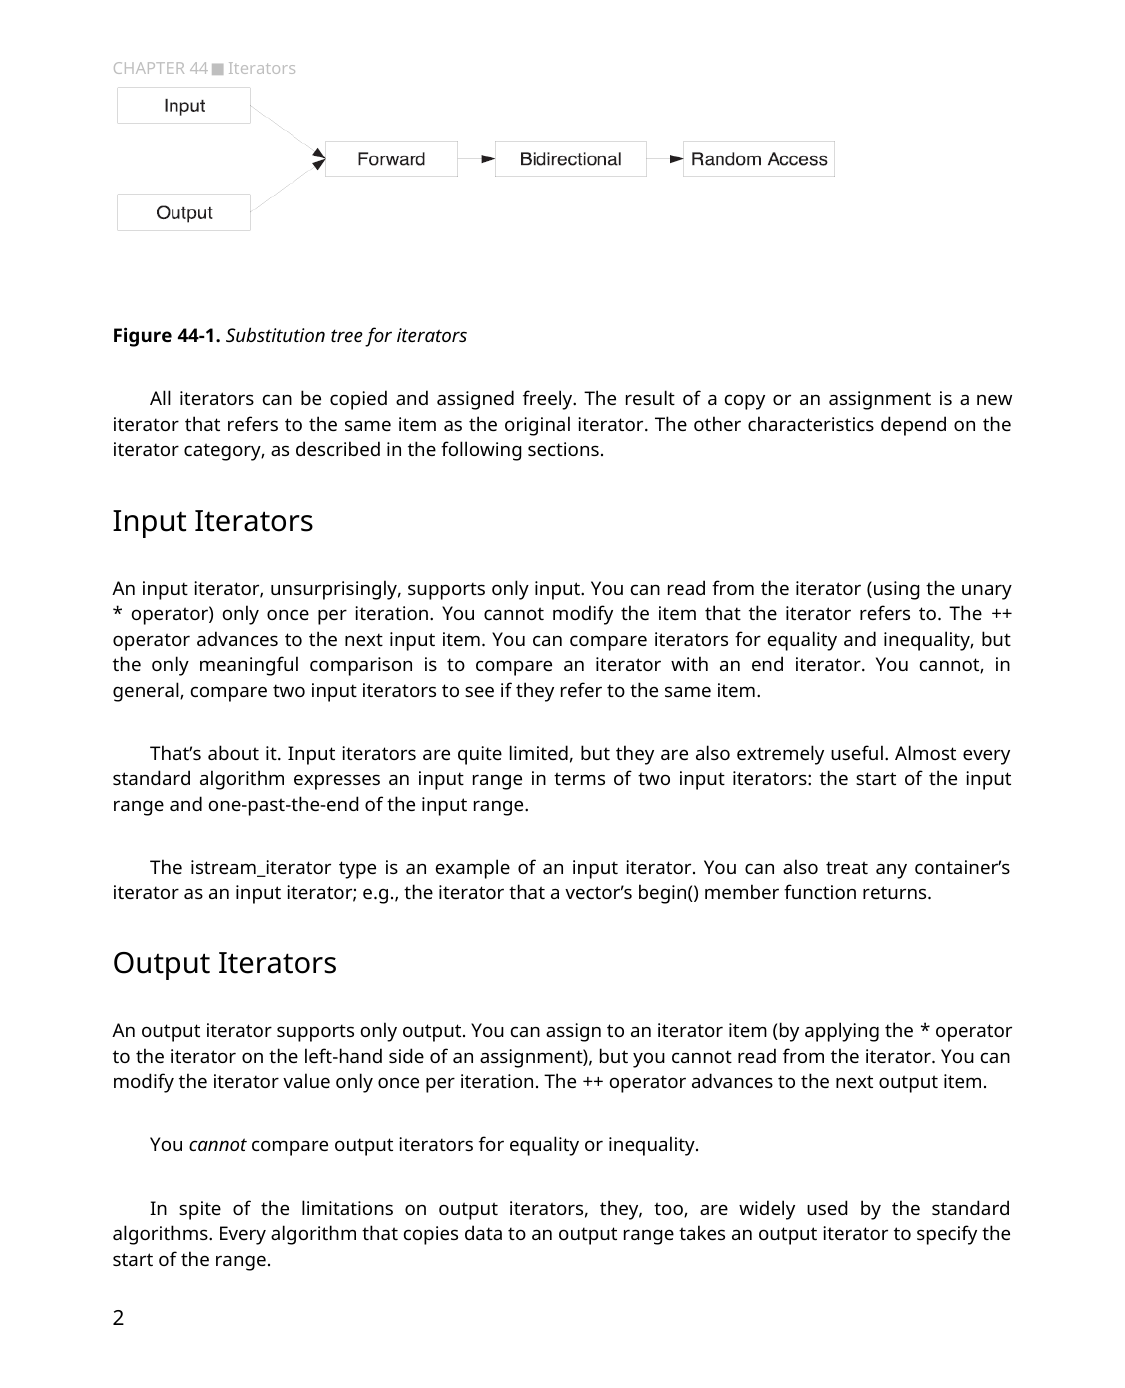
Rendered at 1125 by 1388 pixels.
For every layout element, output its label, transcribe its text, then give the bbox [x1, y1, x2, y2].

text An input iterator, unsurprisingly, supports only input. You can read from the iterator (using the unary * operator) only once per iteration. You cannot modify the item that the iterator refers to. The ++ operator advances to the next input item. You can compare iterators for equality and inequality, but the only meaningful comparison is to compare an iterator with an end iterator. You cannot, in general, compare two input iterators to see if they refer to the same item. [112, 575, 1012, 702]
text You cannot compare output iterators for equality or inequality. [112, 1132, 1012, 1157]
text All iterators can be copied and assigned freely. The result of a copy or an assignment is a new iterator that refers to the same item as the original iterator. The other characteristics depend on the iterator category, as described in the following sections. [112, 386, 1012, 462]
text The istream_iterator type is an example of an input iterator. You can also treat any container’s iterator as an input iterator; e.g., the iterator that a vector’s begin() member function returns. [112, 854, 1012, 905]
subtitle Input Iterators [112, 500, 1012, 539]
subtitle Output Iterators [112, 943, 1012, 982]
text An output iterator supports only output. You can assign to an iterator item (by applying the * operator to the iterator on the left-hand side of an assignment), but you cannot read from the iterator. You can modify the iterator value only once per iteration. The ++ operator advances to the next output item. [112, 1018, 1012, 1094]
text Figure 44-1. Substitution tree for iterators [112, 323, 1012, 348]
text In spite of the limitations on output iterators, they, too, are widely used by the standard algorithms. Every algorithm that copies data to an output range takes an output iterator to specify the start of the range. [112, 1195, 1012, 1271]
text That’s about it. Input iterators are quite limited, but they are also extremely useful. Almost every standard algorithm expresses an input range in terms of two input iterators: the start of the input range and one-past-the-end of the input range. [112, 740, 1012, 817]
